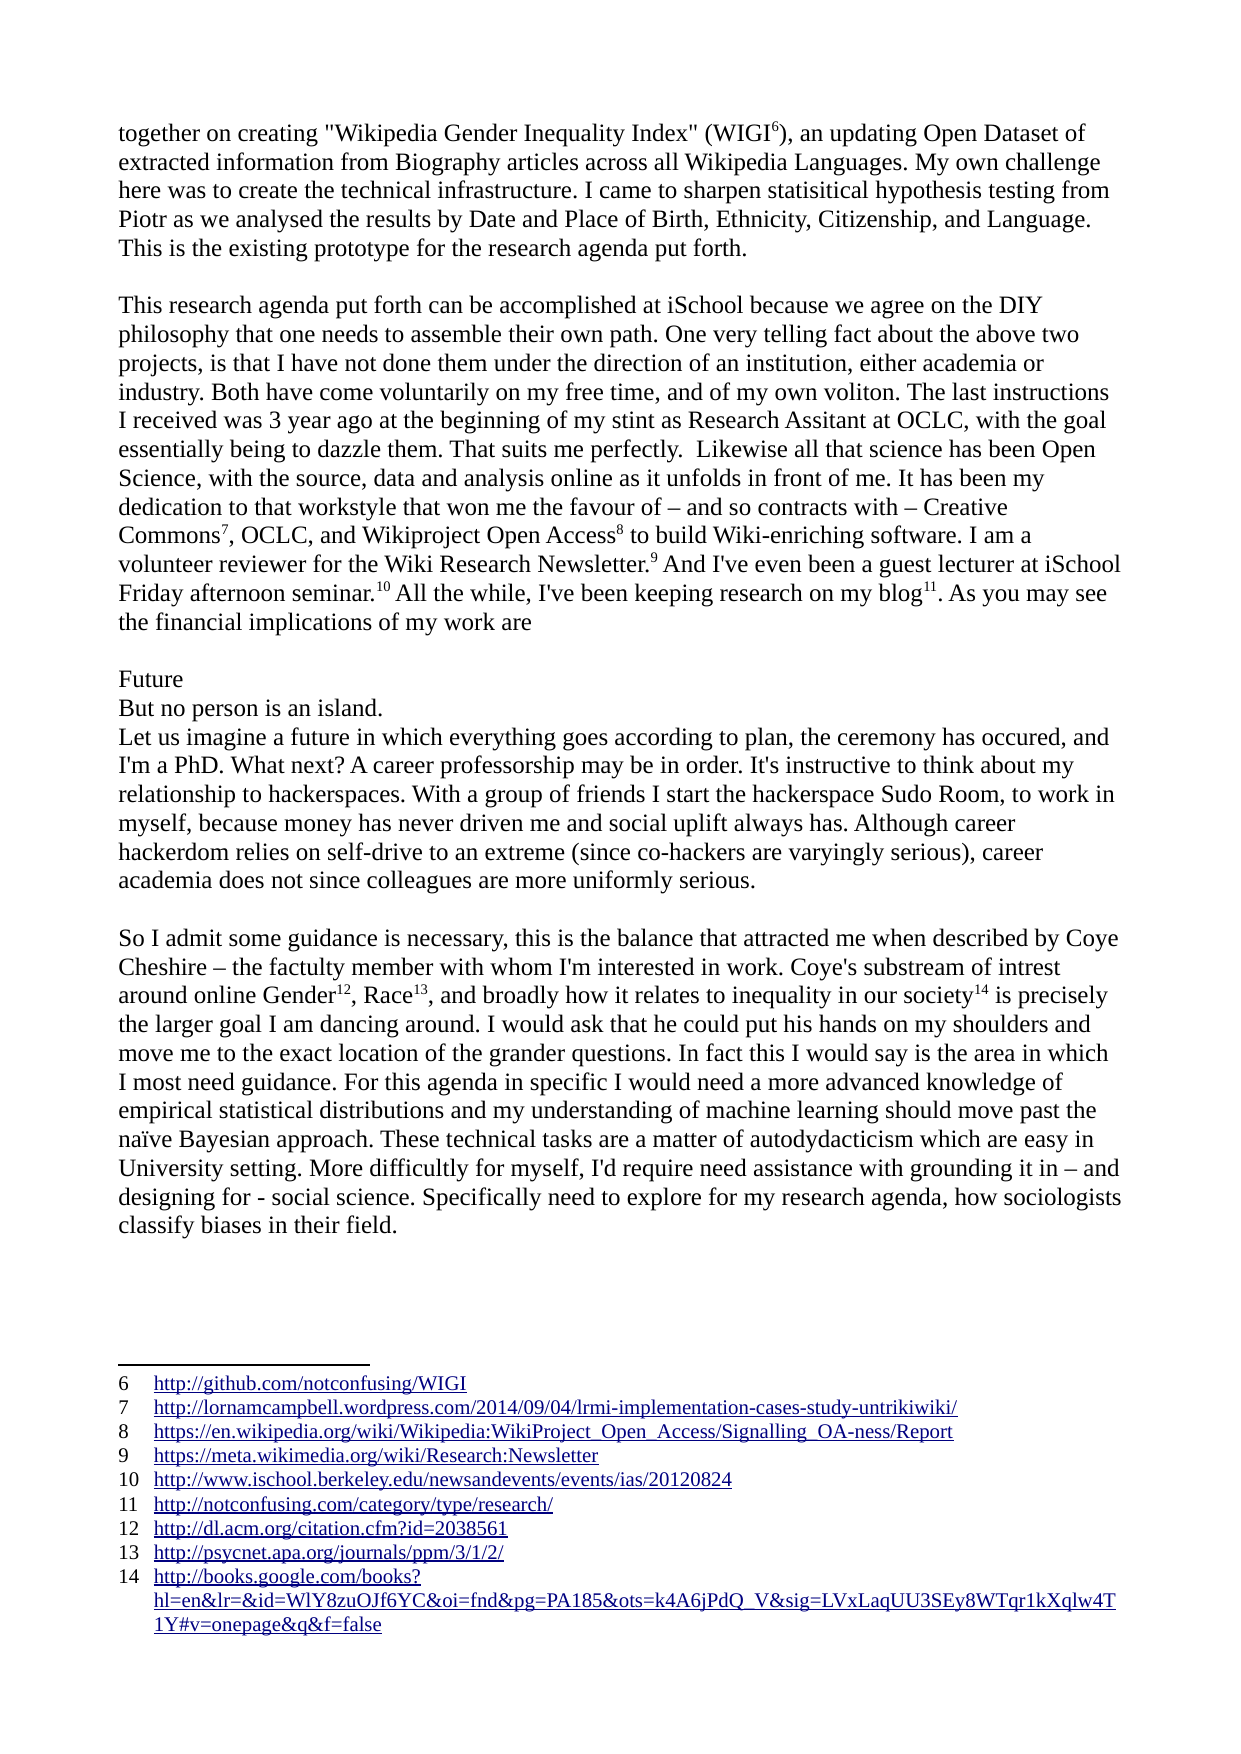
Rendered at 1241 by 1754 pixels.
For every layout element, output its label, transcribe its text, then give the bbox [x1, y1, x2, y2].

text But no person is an island. [118, 693, 1122, 722]
text http://psycnet.apa.org/journals/ppm/3/1/2/ [118, 1539, 1122, 1564]
text http://dl.acm.org/citation.cfm?id=2038561 [118, 1516, 1122, 1539]
text http://www.ischool.berkeley.edu/newsandevents/events/ias/20120824 [118, 1467, 1122, 1491]
text Let us imagine a future in which everything goes according to plan, the ceremony has occured, and I'm a PhD. What next? A career professorship may be in order. It's instructive to think about my relationship to hackerspaces. With a group of friends I start the hackerspace Sudo Room, to work in myself, because money has never driven me and social uplift always has. Although career hackerdom relies on self-drive to an extreme (since co-hackers are varyingly serious), career academia does not since colleagues are more uniformly serious. [118, 722, 1122, 894]
text This research agenda put forth can be accomplished at iSchool because we agree on the DIY philosophy that one needs to assemble their own path. One very telling fact about the above two projects, is that I have not done them under the direction of an institution, either academia or industry. Both have come voluntarily on my free time, and of my own voliton. The last instructions I received was 3 year ago at the beginning of my stint as Research Assitant at OCLC, with the goal essentially being to dazzle them. That suits me perfectly. Likewise all that science has been Open Science, with the source, data and analysis online as it unfolds in front of me. It has been my dedication to that workstyle that won me the favour of – and so contracts with – Creative Commons, OCLC, and Wikiproject Open Access to build Wiki-enriching software. I am a volunteer reviewer for the Wiki Research Newsletter. And I've even been a guest lecturer at iSchool Friday afternoon seminar. All the while, I've been keeping research on my blog. As you may see the financial implications of my work are [118, 291, 1122, 636]
text Future [118, 664, 1122, 693]
text together on creating "Wikipedia Gender Inequality Index" (WIGI), an updating Open Dataset of extracted information from Biography articles across all Wikipedia Languages. My own challenge here was to create the technical infrastructure. I came to sharpen statisitical hypothesis testing from Piotr as we analysed the results by Date and Place of Birth, Ethnicity, Citizenship, and Language. This is the existing prototype for the research agenda put forth. [118, 118, 1122, 262]
text http://lornamcampbell.wordpress.com/2014/09/04/lrmi-implementation-cases-study-untrikiwiki/ [118, 1395, 1122, 1419]
text http://github.com/notconfusing/WIGI [118, 1371, 1122, 1395]
text So I admit some guidance is necessary, this is the balance that attracted me when described by Coye Cheshire – the factulty member with whom I'm interested in work. Coye's substream of intrest around online Gender, Race, and broadly how it relates to inequality in our society is precisely the larger goal I am dancing around. I would ask that he could put his hands on my shoulders and move me to the exact location of the grander questions. In fact this I would say is the area in which I most need guidance. For this agenda in specific I would need a more advanced knowledge of empirical statistical distributions and my understanding of machine learning should move past the naïve Bayesian approach. These technical tasks are a matter of autodydacticism which are easy in University setting. More difficultly for myself, I'd require need assistance with grounding it in – and designing for - social science. Specifically need to explore for my research agenda, how sociologists classify biases in their field. [118, 923, 1122, 1239]
text https://meta.wikimedia.org/wiki/Research:Newsletter [118, 1443, 1122, 1467]
text http://notconfusing.com/category/type/research/ [118, 1491, 1122, 1516]
text https://en.wikipedia.org/wiki/Wikipedia:WikiProject_Open_Access/Signalling_OA-ness/Report [118, 1419, 1122, 1443]
text http://books.google.com/books?hl=en&lr=&id=WlY8zuOJf6YC&oi=fnd&pg=PA185&ots=k4A6jPdQ_V&sig=LVxLaqUU3SEy8WTqr1kXqlw4T1Y#v=onepage&q&f=false [118, 1564, 1122, 1636]
